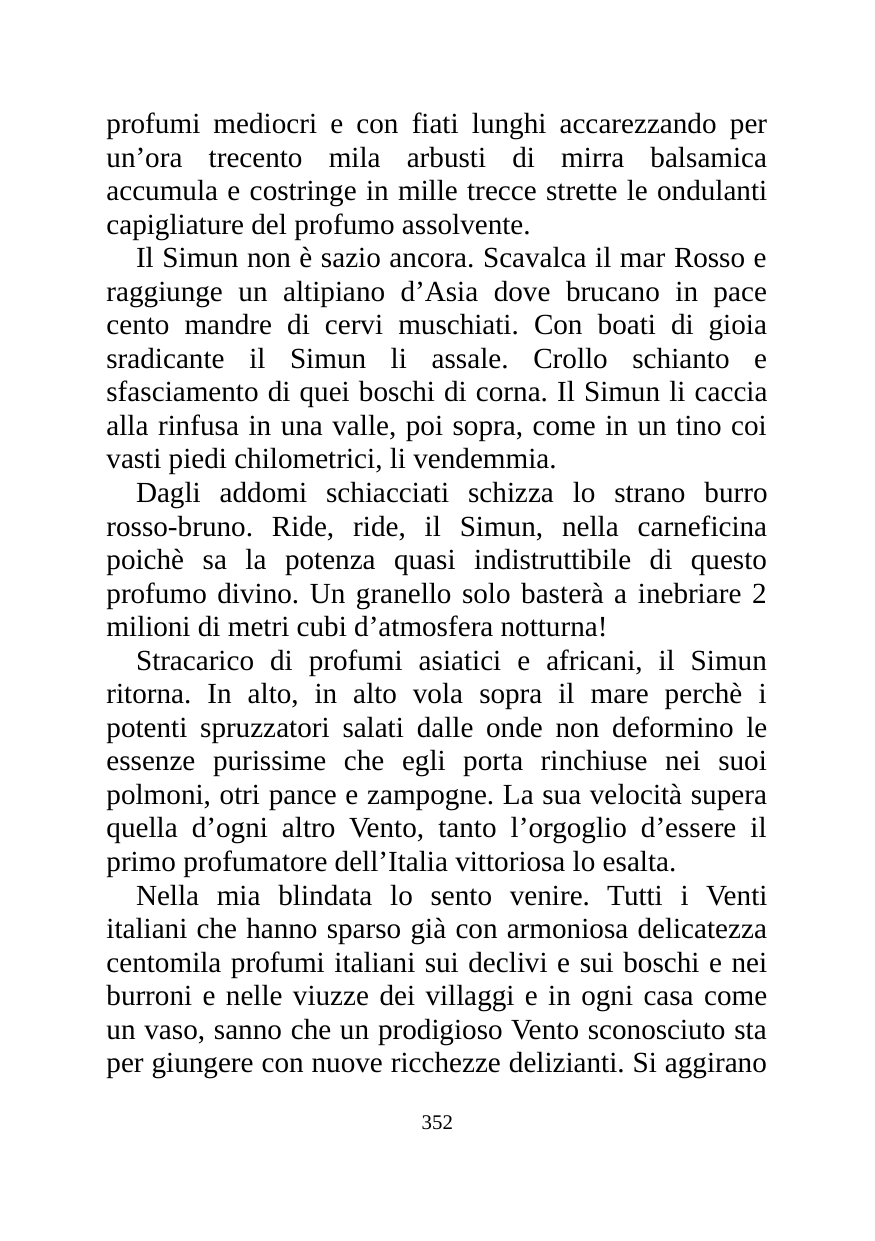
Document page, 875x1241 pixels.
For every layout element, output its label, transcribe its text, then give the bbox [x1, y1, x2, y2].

text Il Simun non è sazio ancora. Scavalca il mar Rosso e raggiunge un altipiano d’Asia dove brucano in pace cento mandre di cervi muschiati. Con boati di gioia sradicante il Simun li assale. Crollo schianto e sfasciamento di quei boschi di corna. Il Simun li caccia alla rinfusa in una valle, poi sopra, come in un tino coi vasti piedi chilometrici, li vendemmia. [106, 240, 768, 475]
text profumi mediocri e con fiati lunghi accarezzando per un’ora trecento mila arbusti di mirra balsamica accumula e costringe in mille trecce strette le ondulanti capigliature del profumo assolvente. [106, 106, 768, 240]
text Dagli addomi schiacciati schizza lo strano burro rosso-bruno. Ride, ride, il Simun, nella carneficina poichè sa la potenza quasi indistruttibile di questo profumo divino. Un granello solo basterà a inebriare 2 milioni di metri cubi d’atmosfera notturna! [106, 475, 768, 643]
text Stracarico di profumi asiatici e africani, il Simun ritorna. In alto, in alto vola sopra il mare perchè i potenti spruzzatori salati dalle onde non deformino le essenze purissime che egli porta rinchiuse nei suoi polmoni, otri pance e zampogne. La sua velocità supera quella d’ogni altro Vento, tanto l’orgoglio d’essere il primo profumatore dell’Italia vittoriosa lo esalta. [106, 643, 768, 878]
text Nella mia blindata lo sento venire. Tutti i Venti italiani che hanno sparso già con armoniosa delicatezza centomila profumi italiani sui declivi e sui boschi e nei burroni e nelle viuzze dei villaggi e in ogni casa come un vaso, sanno che un prodigioso Vento sconosciuto sta per giungere con nuove ricchezze delizianti. Si aggirano [106, 878, 768, 1079]
